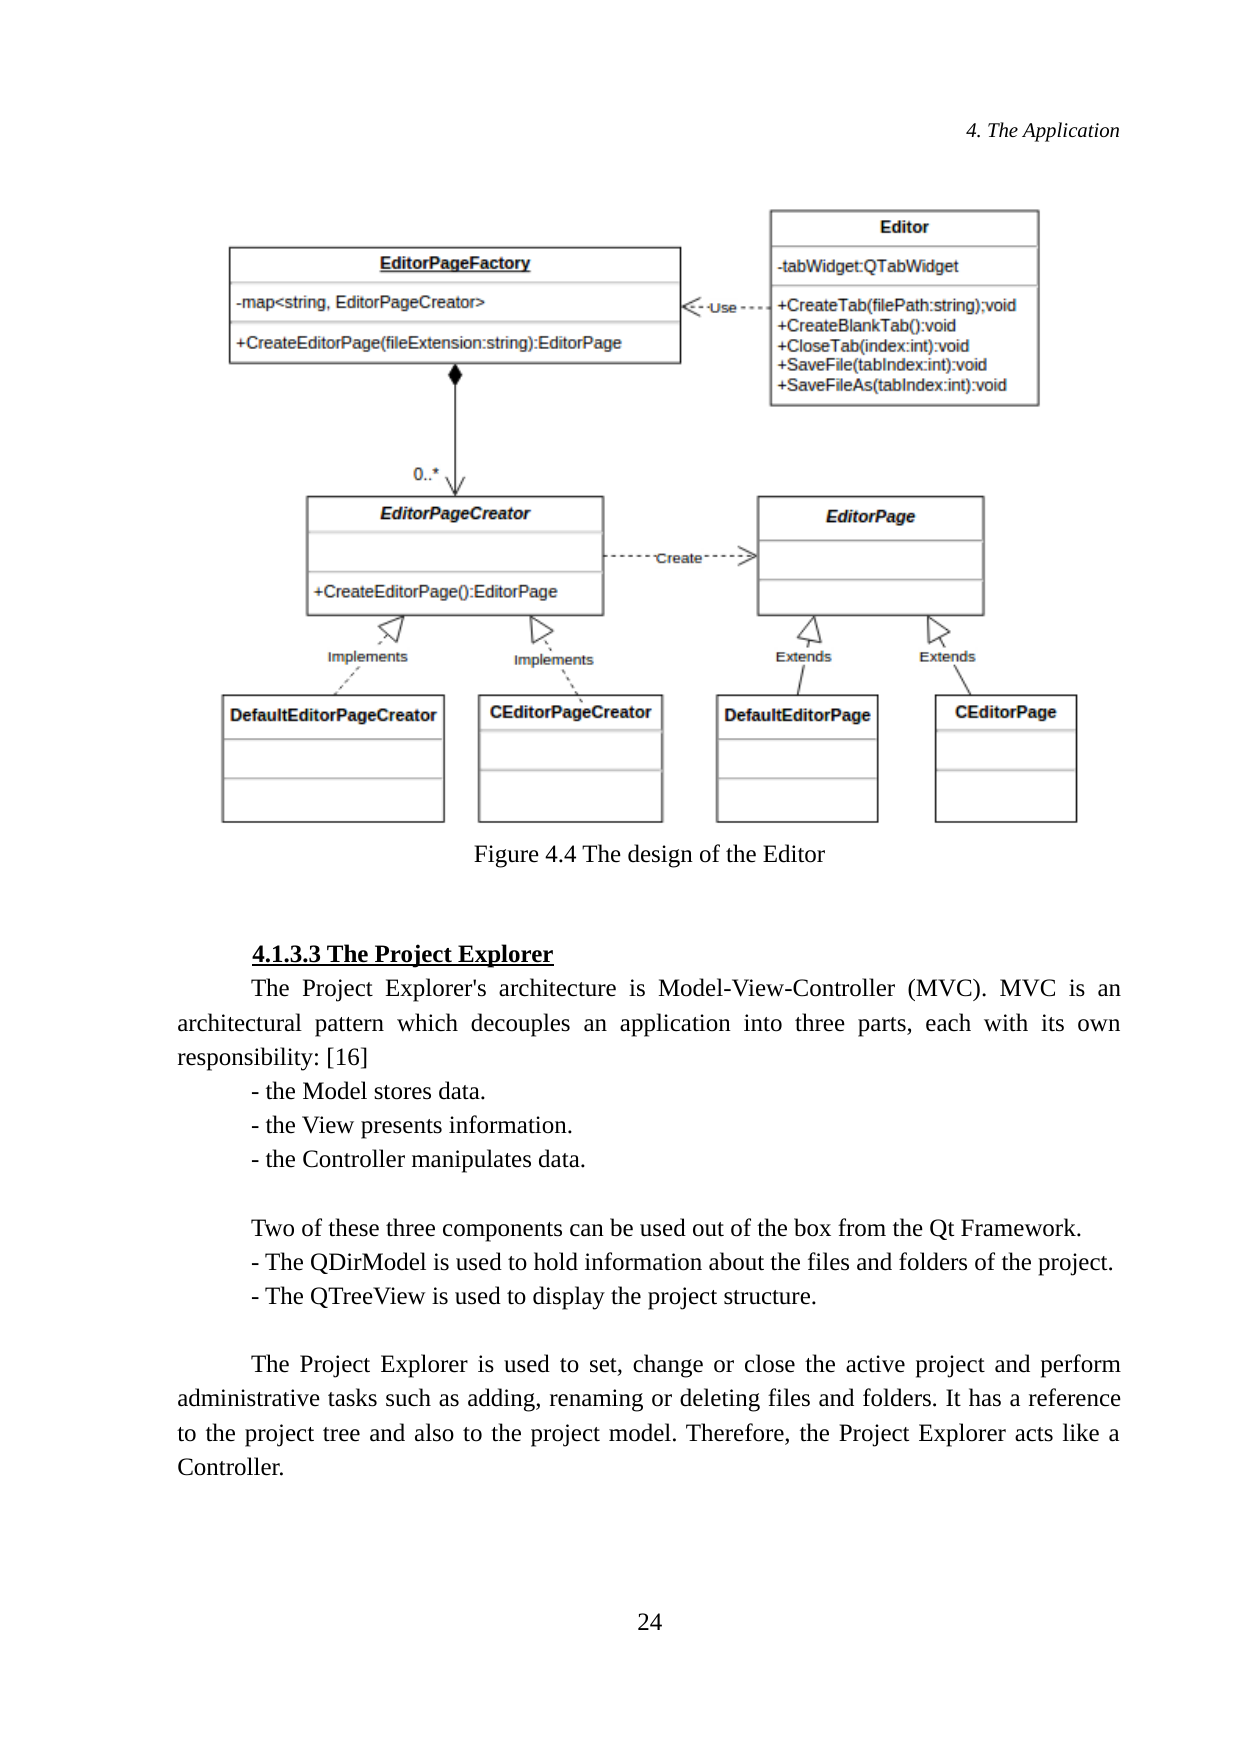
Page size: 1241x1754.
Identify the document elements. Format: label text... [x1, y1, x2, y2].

text - the View presents information. [177, 1110, 1122, 1139]
text Figure 4.4 The design of the Editor [177, 834, 1122, 868]
text The Project Explorer's architecture is Model-View-Controller (MVC). MVC is an architectural pattern which decouples an application into three parts, each with its own responsibility: [16] [177, 973, 1122, 1071]
text - the Model stores data. [177, 1076, 1122, 1105]
text - the Controller manipulates data. [177, 1144, 1122, 1173]
picture [212, 205, 1087, 834]
text - The QTreeView is used to display the project structure. [177, 1281, 1122, 1310]
subtitle 4.1.3.3 The Project Explorer [177, 939, 1122, 968]
text The Project Explorer is used to set, change or close the active project and perform administrative tasks such as adding, renaming or deleting files and folders. It has a reference to the project tree and also to the project model. Therefore, the Project Explorer acts like a Controller. [177, 1349, 1122, 1481]
text - The QDirModel is used to hold information about the files and folders of the project. [177, 1247, 1122, 1276]
text Two of these three components can be used out of the box from the Qt Framework. [177, 1213, 1122, 1241]
